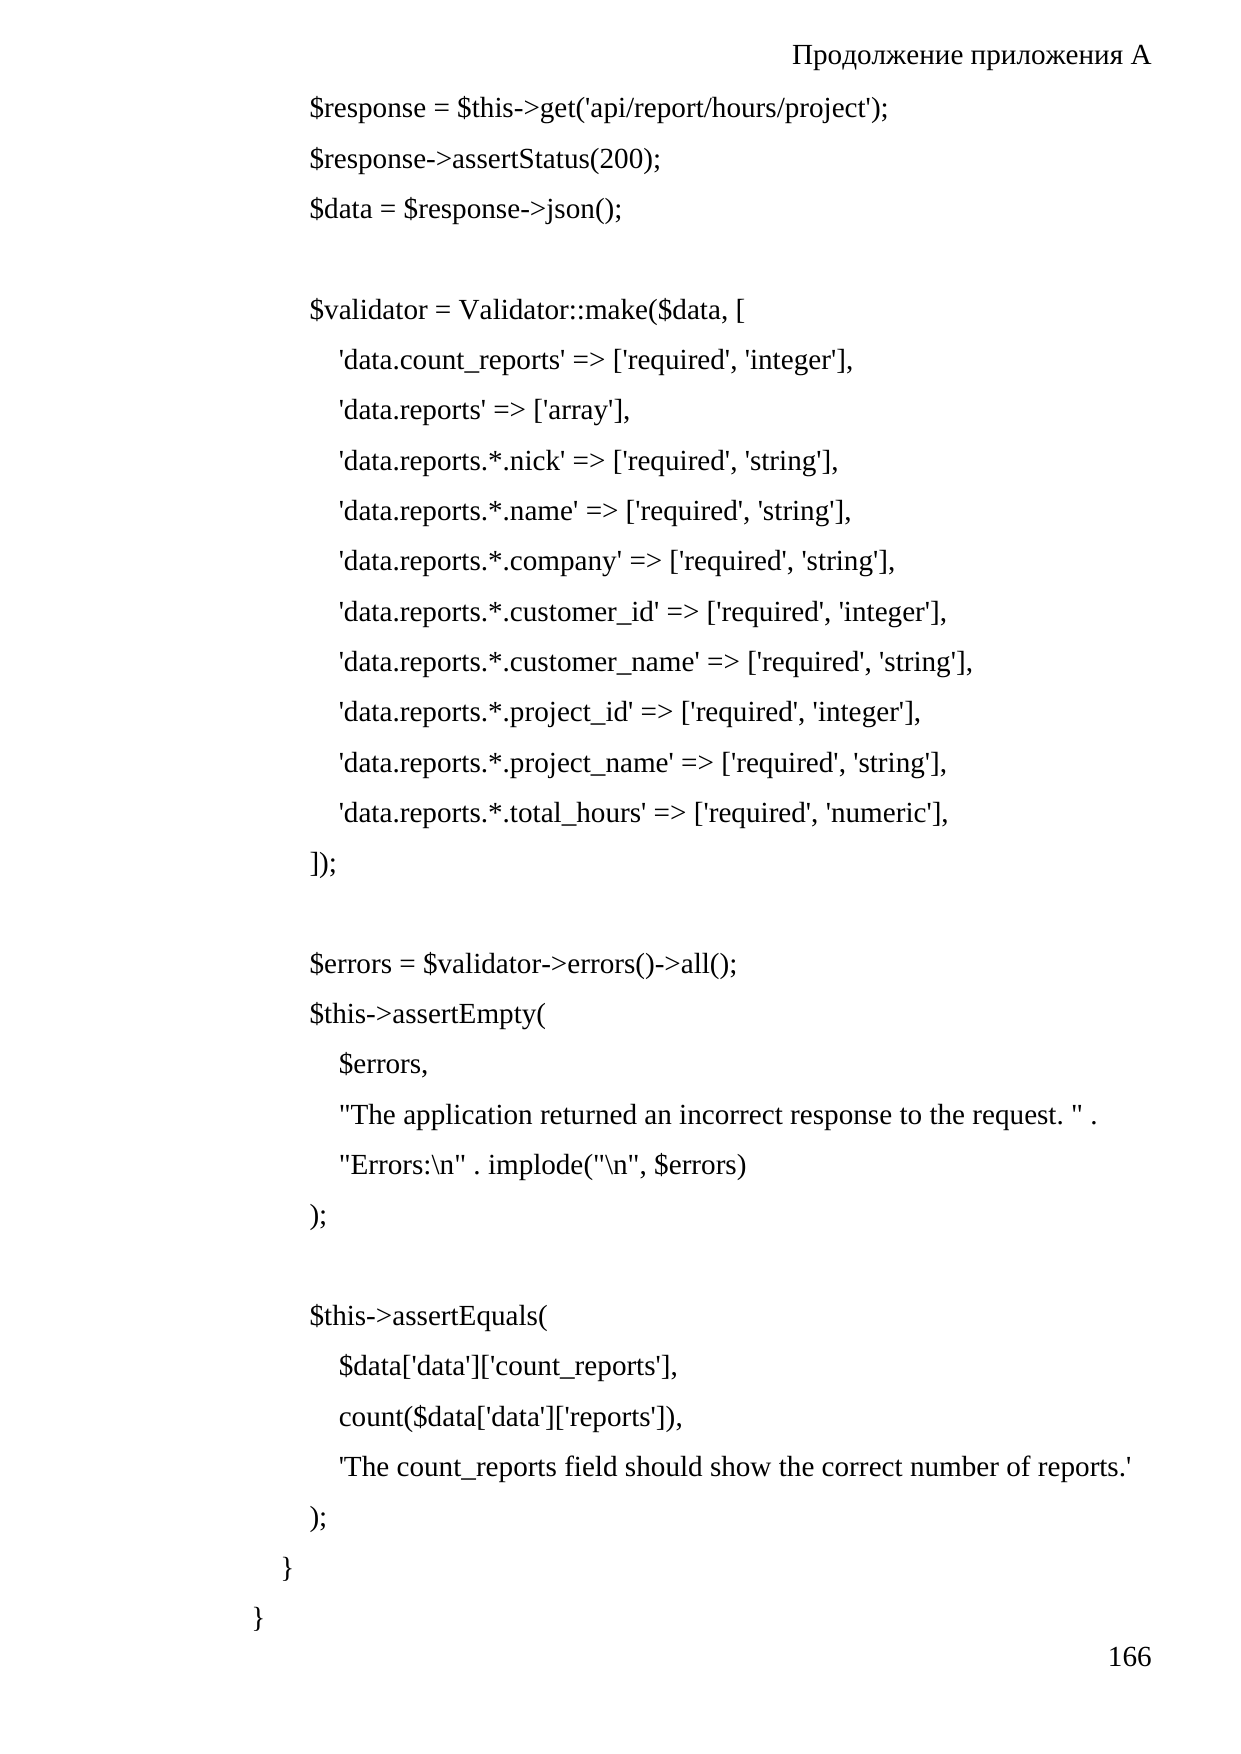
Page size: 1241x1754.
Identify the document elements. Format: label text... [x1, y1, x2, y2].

text "Errors:\n" . implode("\n", $errors) [177, 1147, 1152, 1181]
text $errors = $validator->errors()->all(); [177, 946, 1152, 979]
text ); [177, 1499, 1152, 1533]
text $response->assertStatus(200); [177, 141, 1152, 174]
text 'The count_reports field should show the correct number of reports.' [177, 1449, 1152, 1483]
text $response = $this->get('api/report/hours/project'); [177, 91, 1152, 124]
text ); [177, 1197, 1152, 1231]
text "The application returned an incorrect response to the request. " . [177, 1097, 1152, 1130]
text ]); [177, 845, 1152, 879]
text 'data.count_reports' => ['required', 'integer'], [177, 342, 1152, 376]
text 'data.reports.*.total_hours' => ['required', 'numeric'], [177, 795, 1152, 828]
text $this->assertEquals( [177, 1298, 1152, 1332]
text 'data.reports.*.name' => ['required', 'string'], [177, 493, 1152, 527]
text } [177, 1550, 1152, 1583]
text 'data.reports.*.customer_name' => ['required', 'string'], [177, 644, 1152, 678]
text count($data['data']['reports']), [177, 1399, 1152, 1432]
text 'data.reports.*.company' => ['required', 'string'], [177, 543, 1152, 577]
text $this->assertEmpty( [177, 996, 1152, 1030]
text 'data.reports.*.project_name' => ['required', 'string'], [177, 745, 1152, 778]
text $data = $response->json(); [177, 191, 1152, 225]
text $data['data']['count_reports'], [177, 1348, 1152, 1382]
text } [177, 1600, 1152, 1633]
text $errors, [177, 1047, 1152, 1080]
text 'data.reports' => ['array'], [177, 392, 1152, 426]
text 'data.reports.*.nick' => ['required', 'string'], [177, 443, 1152, 476]
text $validator = Validator::make($data, [ [177, 292, 1152, 325]
text 'data.reports.*.customer_id' => ['required', 'integer'], [177, 594, 1152, 627]
text 'data.reports.*.project_id' => ['required', 'integer'], [177, 694, 1152, 728]
